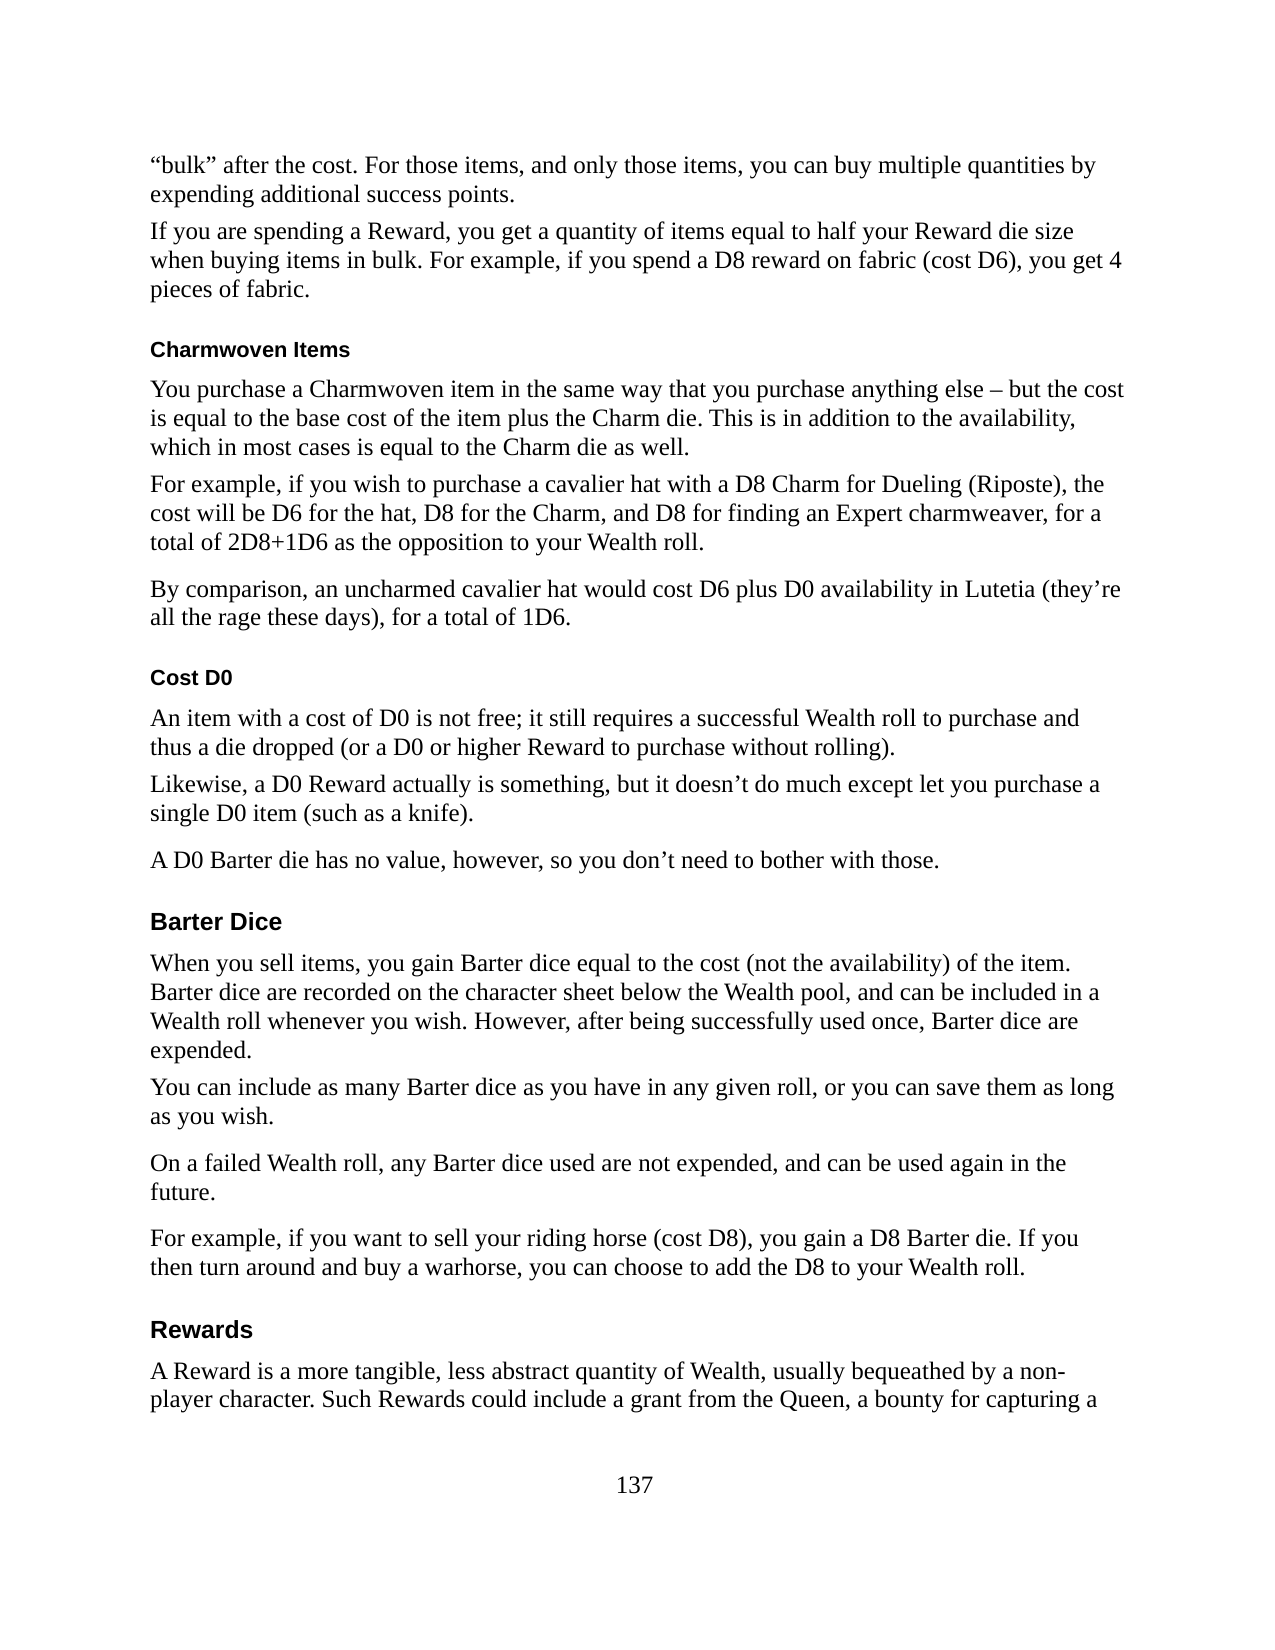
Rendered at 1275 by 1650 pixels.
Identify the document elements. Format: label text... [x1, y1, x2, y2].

subtitle Cost D0 [150, 665, 1125, 690]
text On a failed Wealth roll, any Barter dice used are not expended, and can be used again in the future. [150, 1148, 1125, 1205]
text You purchase a Charmwoven item in the same way that you purchase anything else – but the cost is equal to the base cost of the item plus the Charm die. This is in addition to the availability, which in most cases is equal to the Charm die as well. [150, 374, 1125, 461]
text For example, if you want to sell your riding horse (cost D8), you gain a D8 Barter die. If you then turn around and buy a warhorse, you can choose to add the D8 to your Wealth roll. [150, 1223, 1125, 1281]
text An item with a cost of D0 is not free; it still requires a successful Wealth roll to purchase and thus a die dropped (or a D0 or higher Reward to purchase without rolling). [150, 703, 1125, 760]
text You can include as many Barter dice as you have in any given roll, or you can save them as long as you wish. [150, 1072, 1125, 1130]
text By comparison, an uncharmed cavalier hat would cost D6 plus D0 availability in Lutetia (they’re all the rage these days), for a total of 1D6. [150, 574, 1125, 631]
text A Reward is a more tangible, less abstract quantity of Wealth, usually bequeathed by a non-player character. Such Rewards could include a grant from the Queen, a bounty for capturing a [150, 1356, 1125, 1413]
text For example, if you wish to purchase a cavalier hat with a D8 Charm for Dueling (Riposte), the cost will be D6 for the hat, D8 for the Charm, and D8 for finding an Expert charmweaver, for a total of 2D8+1D6 as the opposition to your Wealth roll. [150, 469, 1125, 556]
text If you are spending a Reward, you get a quantity of items equal to half your Reward die size when buying items in bulk. For example, if you spend a D8 reward on fabric (cost D6), you get 4 pieces of fabric. [150, 216, 1125, 303]
subtitle Charmwoven Items [150, 337, 1125, 362]
text When you sell items, you gain Barter dice equal to the cost (not the availability) of the item. Barter dice are recorded on the character sheet below the Wealth pool, and can be included in a Wealth roll whenever you wish. However, after being successfully used once, Barter dice are expended. [150, 948, 1125, 1063]
text Likewise, a D0 Reward actually is something, but it doesn’t do much except let you purchase a single D0 item (such as a knife). [150, 769, 1125, 827]
text A D0 Barter die has no value, however, so you don’t need to bother with those. [150, 845, 1125, 873]
text “bulk” after the cost. For those items, and only those items, you can buy multiple quantities by expending additional success points. [150, 150, 1125, 207]
subtitle Barter Dice [150, 907, 1125, 936]
subtitle Rewards [150, 1315, 1125, 1343]
